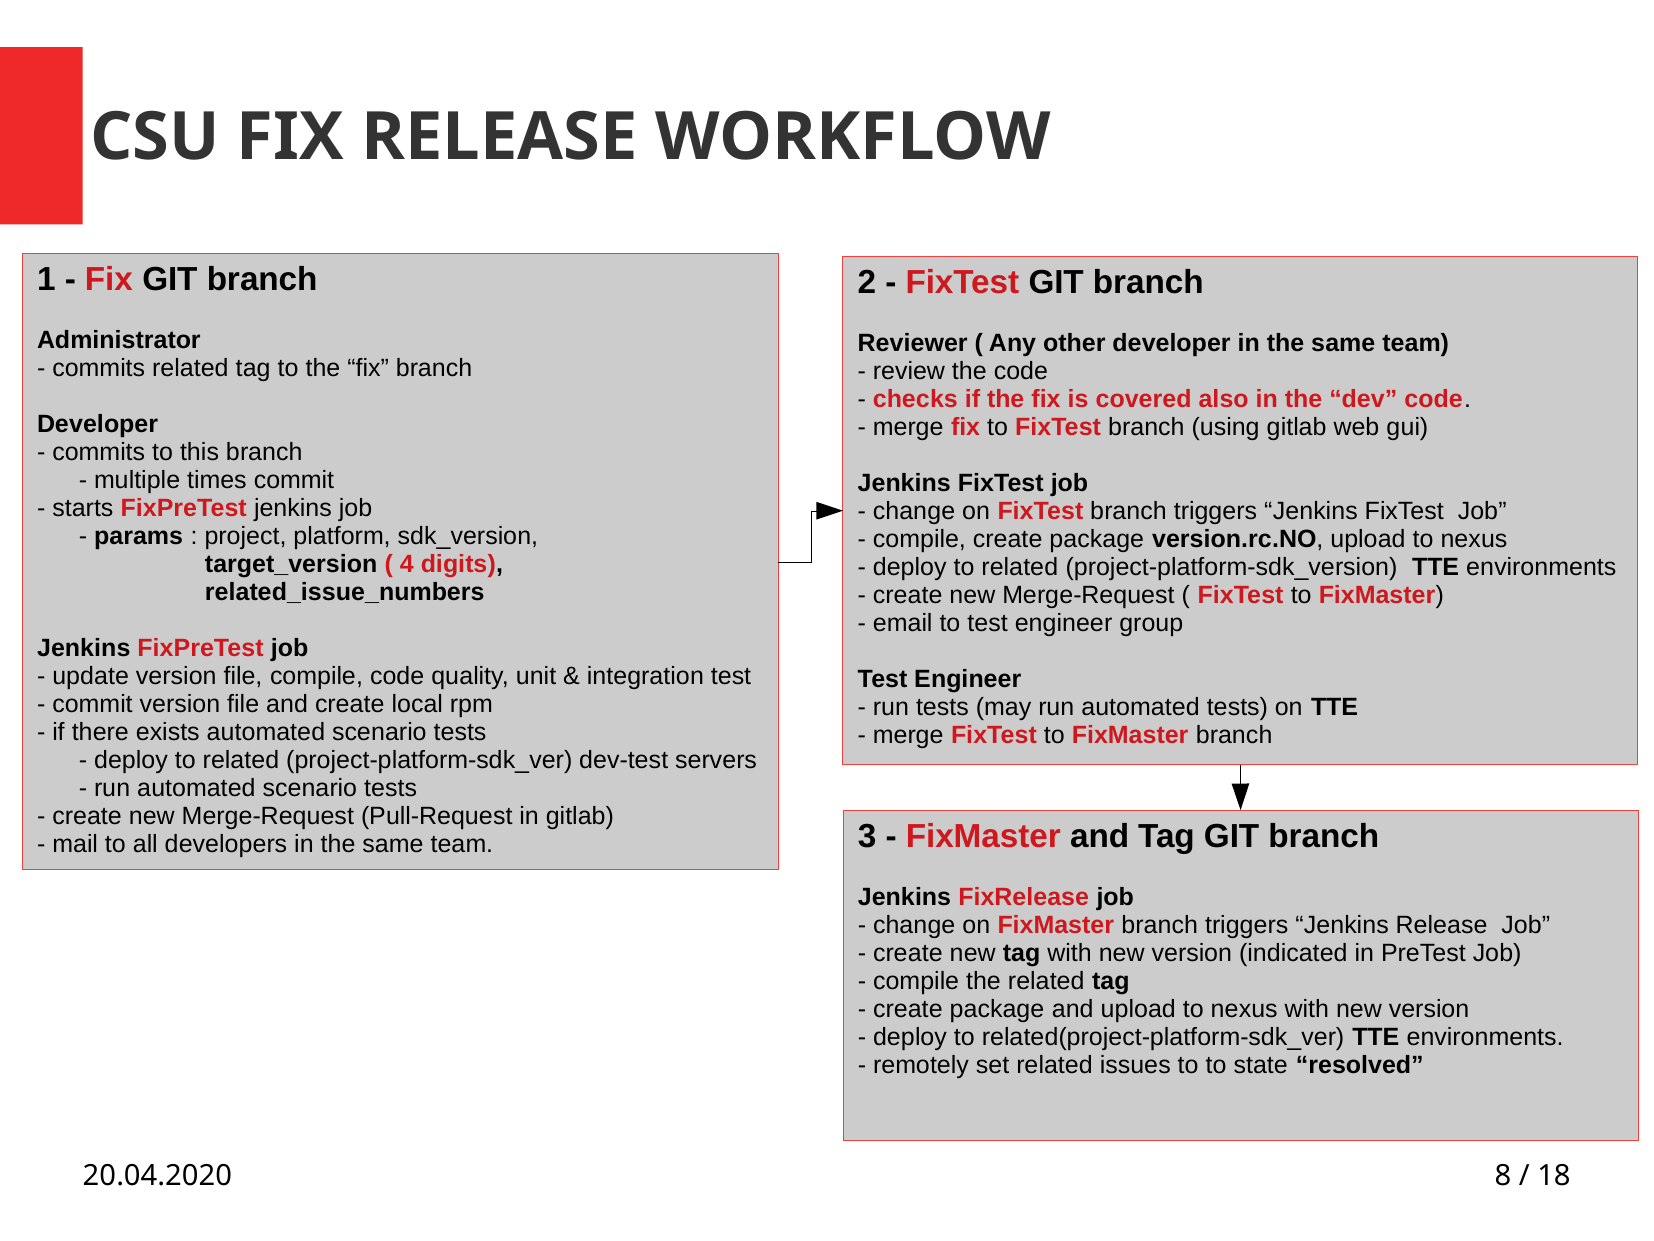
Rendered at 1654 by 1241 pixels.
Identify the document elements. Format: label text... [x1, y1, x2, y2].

text_box 2 - FixTest GIT branch Reviewer ( Any other developer in the same team) - review the code - checks if the fix is covered also in the “dev” code. - merge fix to FixTest branch (using gitlab web gui) Jenkins FixTest job - change on FixTest branch triggers “Jenkins FixTest Job” - compile, create package version.rc.NO, upload to nexus - deploy to related (project-platform-sdk_version) TTE environments - create new Merge-Request ( FixTest to FixMaster) - email to test engineer group Test Engineer - run tests (may run automated tests) on TTE - merge FixTest to FixMaster branch [842, 256, 1638, 765]
text_box 1 - Fix GIT branch Administrator - commits related tag to the “fix” branch Developer - commits to this branch - multiple times commit - starts FixPreTest jenkins job - params : project, platform, sdk_version, target_version ( 4 digits), related_issue_numbers Jenkins FixPreTest job - update version file, compile, code quality, unit & integration test - commit version file and create local rpm - if there exists automated scenario tests - deploy to related (project-platform-sdk_ver) dev-test servers - run automated scenario tests - create new Merge-Request (Pull-Request in gitlab) - mail to all developers in the same team. [22, 253, 779, 870]
title CSU FIX RELEASE WORKFLOW [89, 26, 1621, 241]
text_box 3 - FixMaster and Tag GIT branch Jenkins FixRelease job - change on FixMaster branch triggers “Jenkins Release Job” - create new tag with new version (indicated in PreTest Job) - compile the related tag - create package and upload to nexus with new version - deploy to related(project-platform-sdk_ver) TTE environments. - remotely set related issues to to state “resolved” [843, 810, 1639, 1141]
